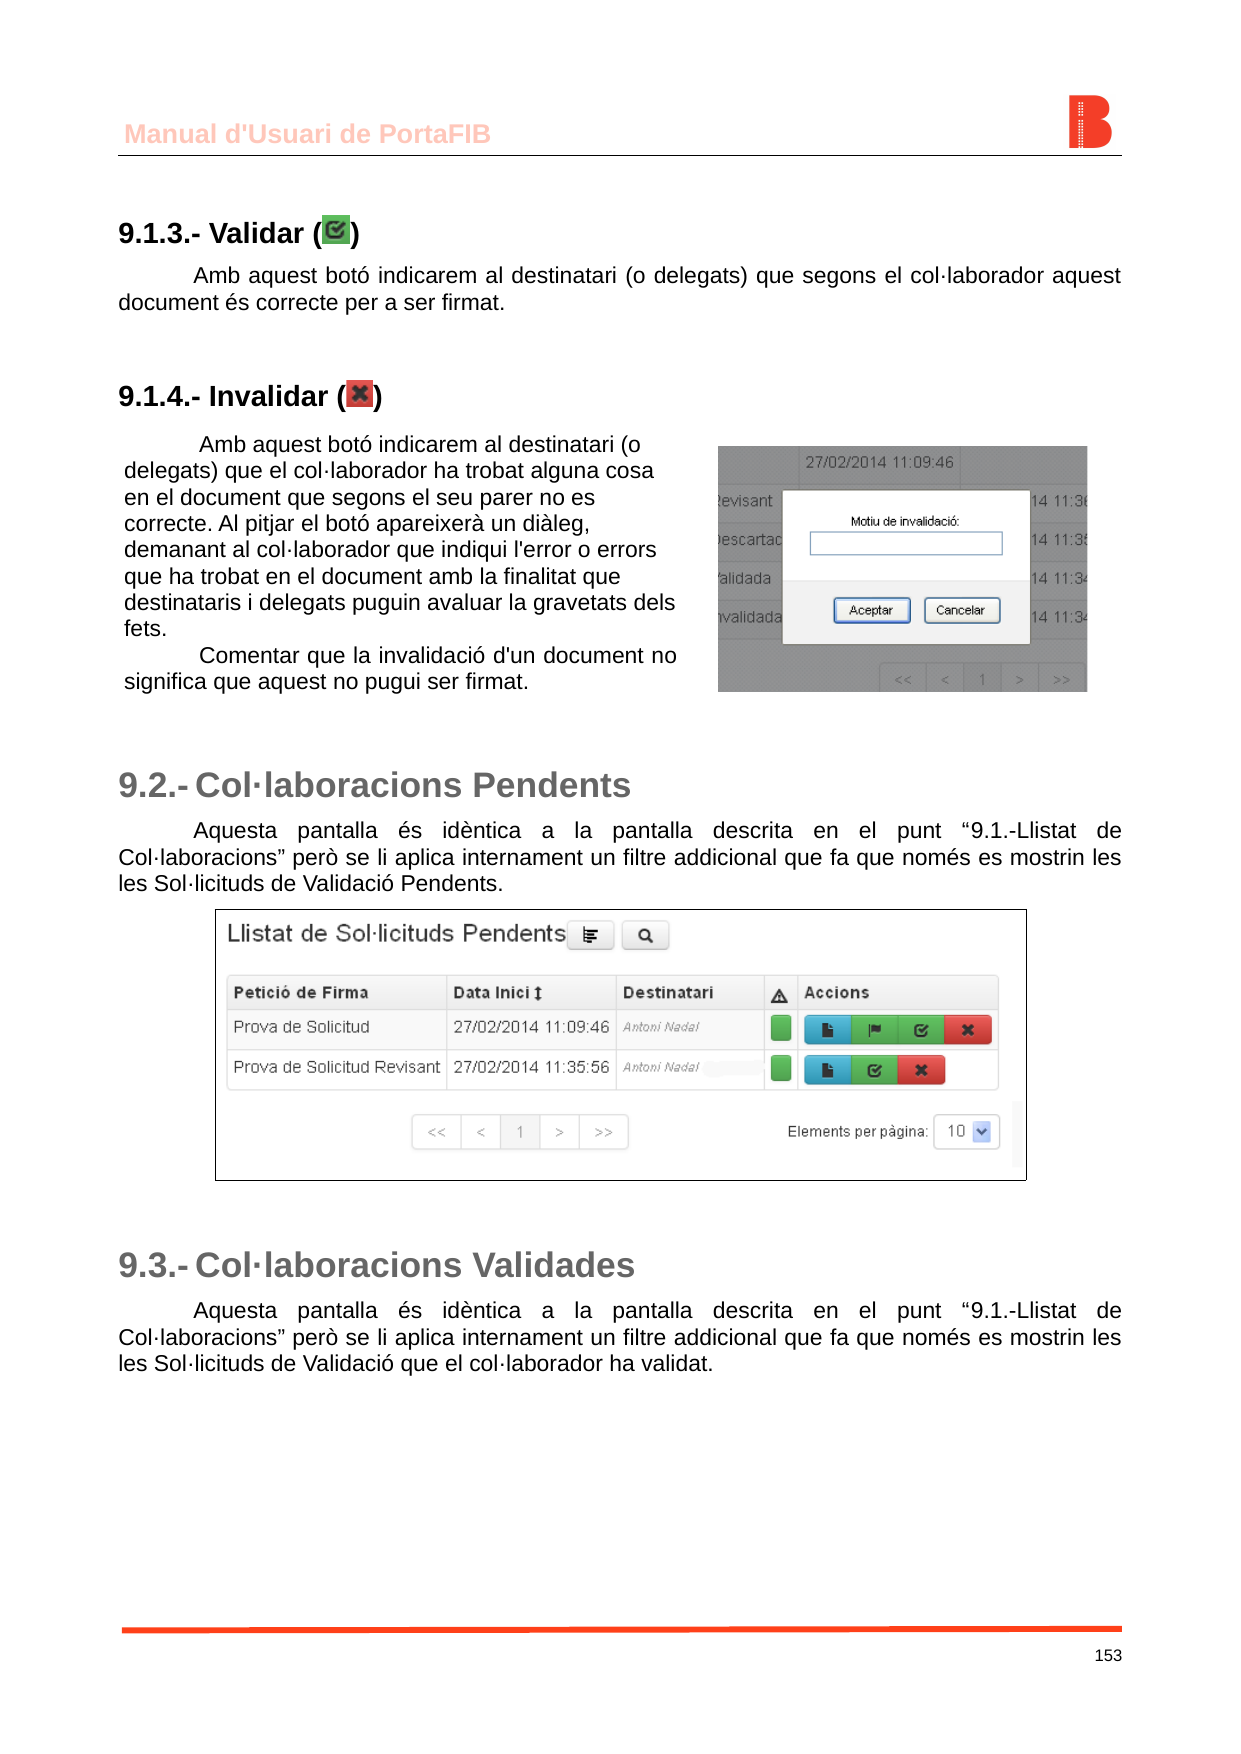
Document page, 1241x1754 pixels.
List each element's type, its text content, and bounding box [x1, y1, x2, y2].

picture [346, 380, 373, 407]
subtitle Invalidar () [118, 379, 1122, 413]
table_header Amb aquest botó indicarem al destinatari (o delegats) que el col·laborador ha trobat alguna cosa en el document que segons el seu parer no es correcte. Al pitjar el botó apareixerà un diàleg, demanant al col·laborador que indiqui l'error o errors que ha trobat en el document amb la finalitat que destinataris i delegats puguin avaluar la gravetats dels fets. Comentar que la invalidació d'un document no significa que aquest no pugui ser firmat. [118, 425, 683, 713]
text Aquesta pantalla és idèntica a la pantalla descrita en el punt “9.1.-Llistat de Col·laboracions” però se li aplica internament un filtre addicional que fa que només es mostrin les les Sol·licituds de Validació que el col·laborador ha validat. [118, 1297, 1122, 1376]
picture [1063, 94, 1117, 150]
picture [322, 215, 350, 244]
text Aquesta pantalla és idèntica a la pantalla descrita en el punt “9.1.-Llistat de Col·laboracions” però se li aplica internament un filtre addicional que fa que només es mostrin les les Sol·licituds de Validació Pendents. [118, 817, 1122, 896]
text Amb aquest botó indicarem al destinatari (o delegats) que segons el col·laborador aquest document és correcte per a ser firmat. [118, 262, 1122, 315]
subtitle Validar () [118, 216, 1122, 250]
subtitle Col·laboracions Validades [118, 1244, 1122, 1285]
table_header [683, 425, 1122, 713]
picture [217, 911, 1023, 1178]
subtitle Col·laboracions Pendents [118, 764, 1122, 805]
picture [718, 446, 1088, 692]
